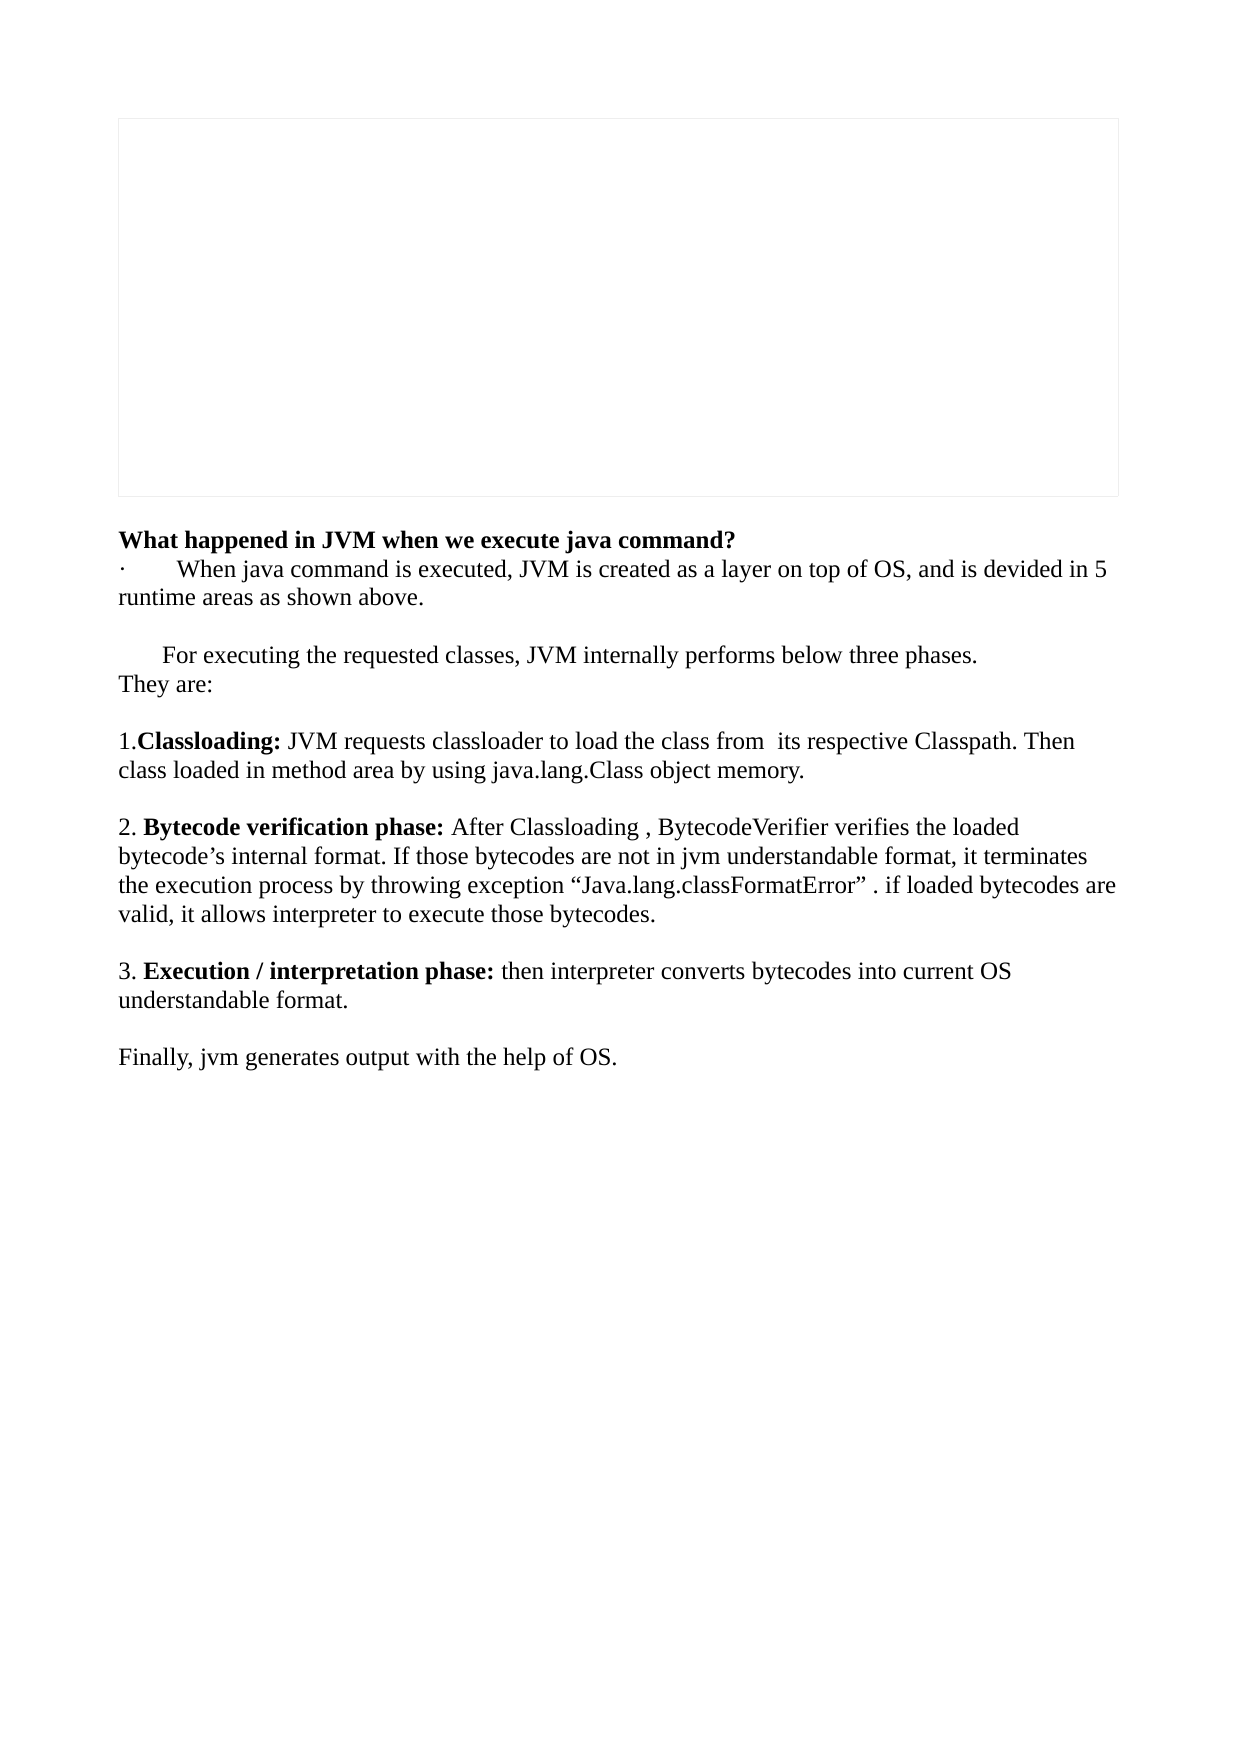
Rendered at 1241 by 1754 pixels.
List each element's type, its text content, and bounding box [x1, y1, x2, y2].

text For executing the requested classes, JVM internally performs below three phases. [118, 640, 1122, 669]
text 1.Classloading: JVM requests classloader to load the class from its respective Classpath. Then class loaded in method area by using java.lang.Class object memory. [118, 726, 1122, 784]
text They are: [118, 669, 1122, 697]
text Finally, jvm generates output with the help of OS. [118, 1042, 1122, 1071]
text · When java command is executed, JVM is created as a layer on top of OS, and is devided in 5 runtime areas as shown above. [118, 554, 1122, 611]
text What happened in JVM when we execute java command? [118, 525, 1122, 554]
text 3. Execution / interpretation phase: then interpreter converts bytecodes into current OS understandable format. [118, 956, 1122, 1014]
text 2. Bytecode verification phase: After Classloading , BytecodeVerifier verifies the loaded bytecode’s internal format. If those bytecodes are not in jvm understandable format, it terminates the execution process by throwing exception “Java.lang.classFormatError” . if loaded bytecodes are valid, it allows interpreter to execute those bytecodes. [118, 812, 1122, 927]
